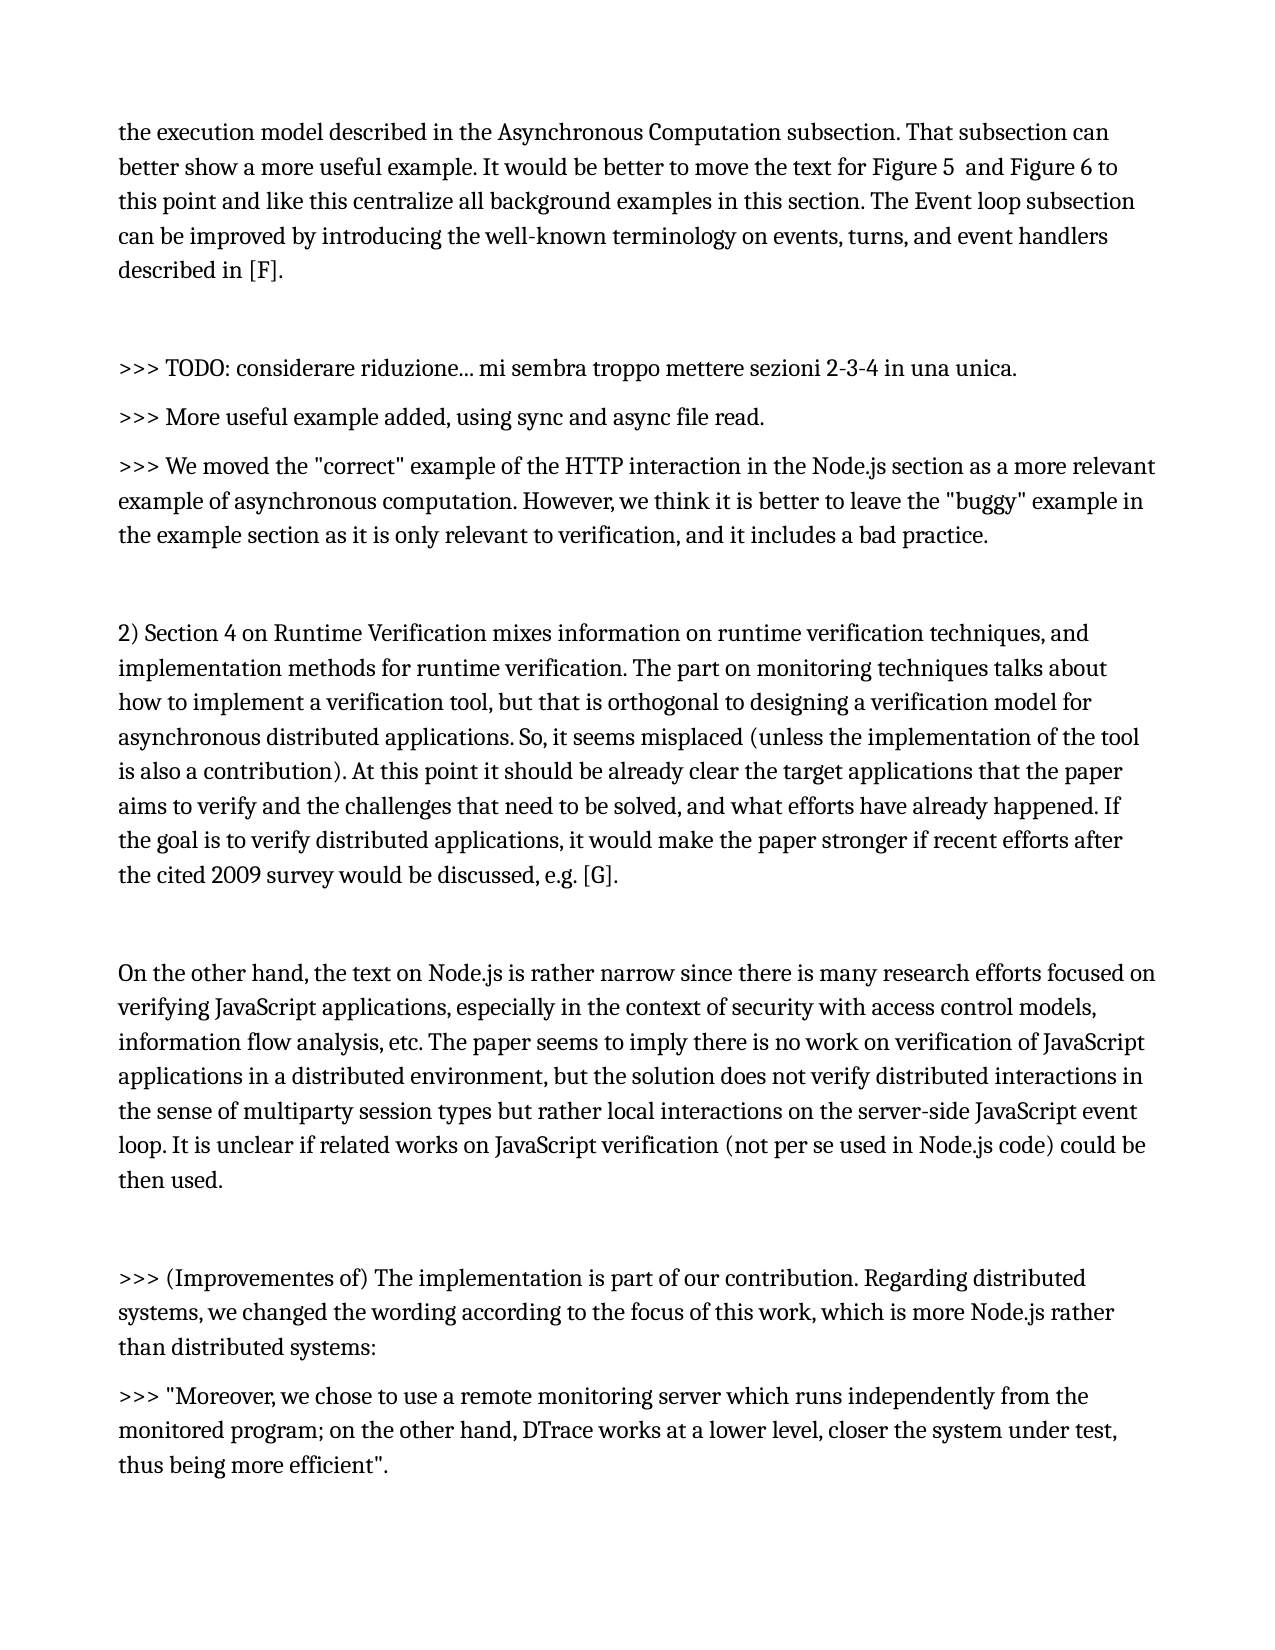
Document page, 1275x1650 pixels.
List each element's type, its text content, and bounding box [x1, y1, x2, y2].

text >>> TODO: considerare riduzione... mi sembra troppo mettere sezioni 2-3-4 in una unica. [118, 354, 1157, 383]
text >>> "Moreover, we chose to use a remote monitoring server which runs independently from the monitored program; on the other hand, DTrace works at a lower level, closer the system under test, thus being more efficient". [118, 1382, 1157, 1479]
text >>> More useful example added, using sync and async file read. [118, 403, 1157, 432]
text On the other hand, the text on Node.js is rather narrow since there is many research efforts focused on verifying JavaScript applications, especially in the context of security with access control models, information flow analysis, etc. The paper seems to imply there is no work on verification of JavaScript applications in a distributed environment, but the solution does not verify distributed interactions in the sense of multiparty session types but rather local interactions on the server-side JavaScript event loop. It is unclear if related works on JavaScript verification (not per se used in Node.js code) could be then used. [118, 959, 1157, 1194]
text 2) Section 4 on Runtime Verification mixes information on runtime verification techniques, and implementation methods for runtime verification. The part on monitoring techniques talks about how to implement a verification tool, but that is orthogonal to designing a verification model for asynchronous distributed applications. So, it seems misplaced (unless the implementation of the tool is also a contribution). At this point it should be already clear the target applications that the paper aims to verify and the challenges that need to be solved, and what efforts have already happened. If the goal is to verify distributed applications, it would make the paper stronger if recent efforts after the cited 2009 survey would be discussed, e.g. [G]. [118, 619, 1157, 889]
text >>> We moved the "correct" example of the HTTP interaction in the Node.js section as a more relevant example of asynchronous computation. However, we think it is better to leave the "buggy" example in the example section as it is only relevant to verification, and it includes a bad practice. [118, 452, 1157, 550]
text the execution model described in the Asynchronous Computation subsection. That subsection can better show a more useful example. It would be better to move the text for Figure 5 and Figure 6 to this point and like this centralize all background examples in this section. The Event loop subsection can be improved by introducing the well-known terminology on events, turns, and event handlers described in [F]. [118, 118, 1157, 285]
text >>> (Improvementes of) The implementation is part of our contribution. Regarding distributed systems, we changed the wording according to the focus of this work, which is more Node.js rather than distributed systems: [118, 1264, 1157, 1362]
